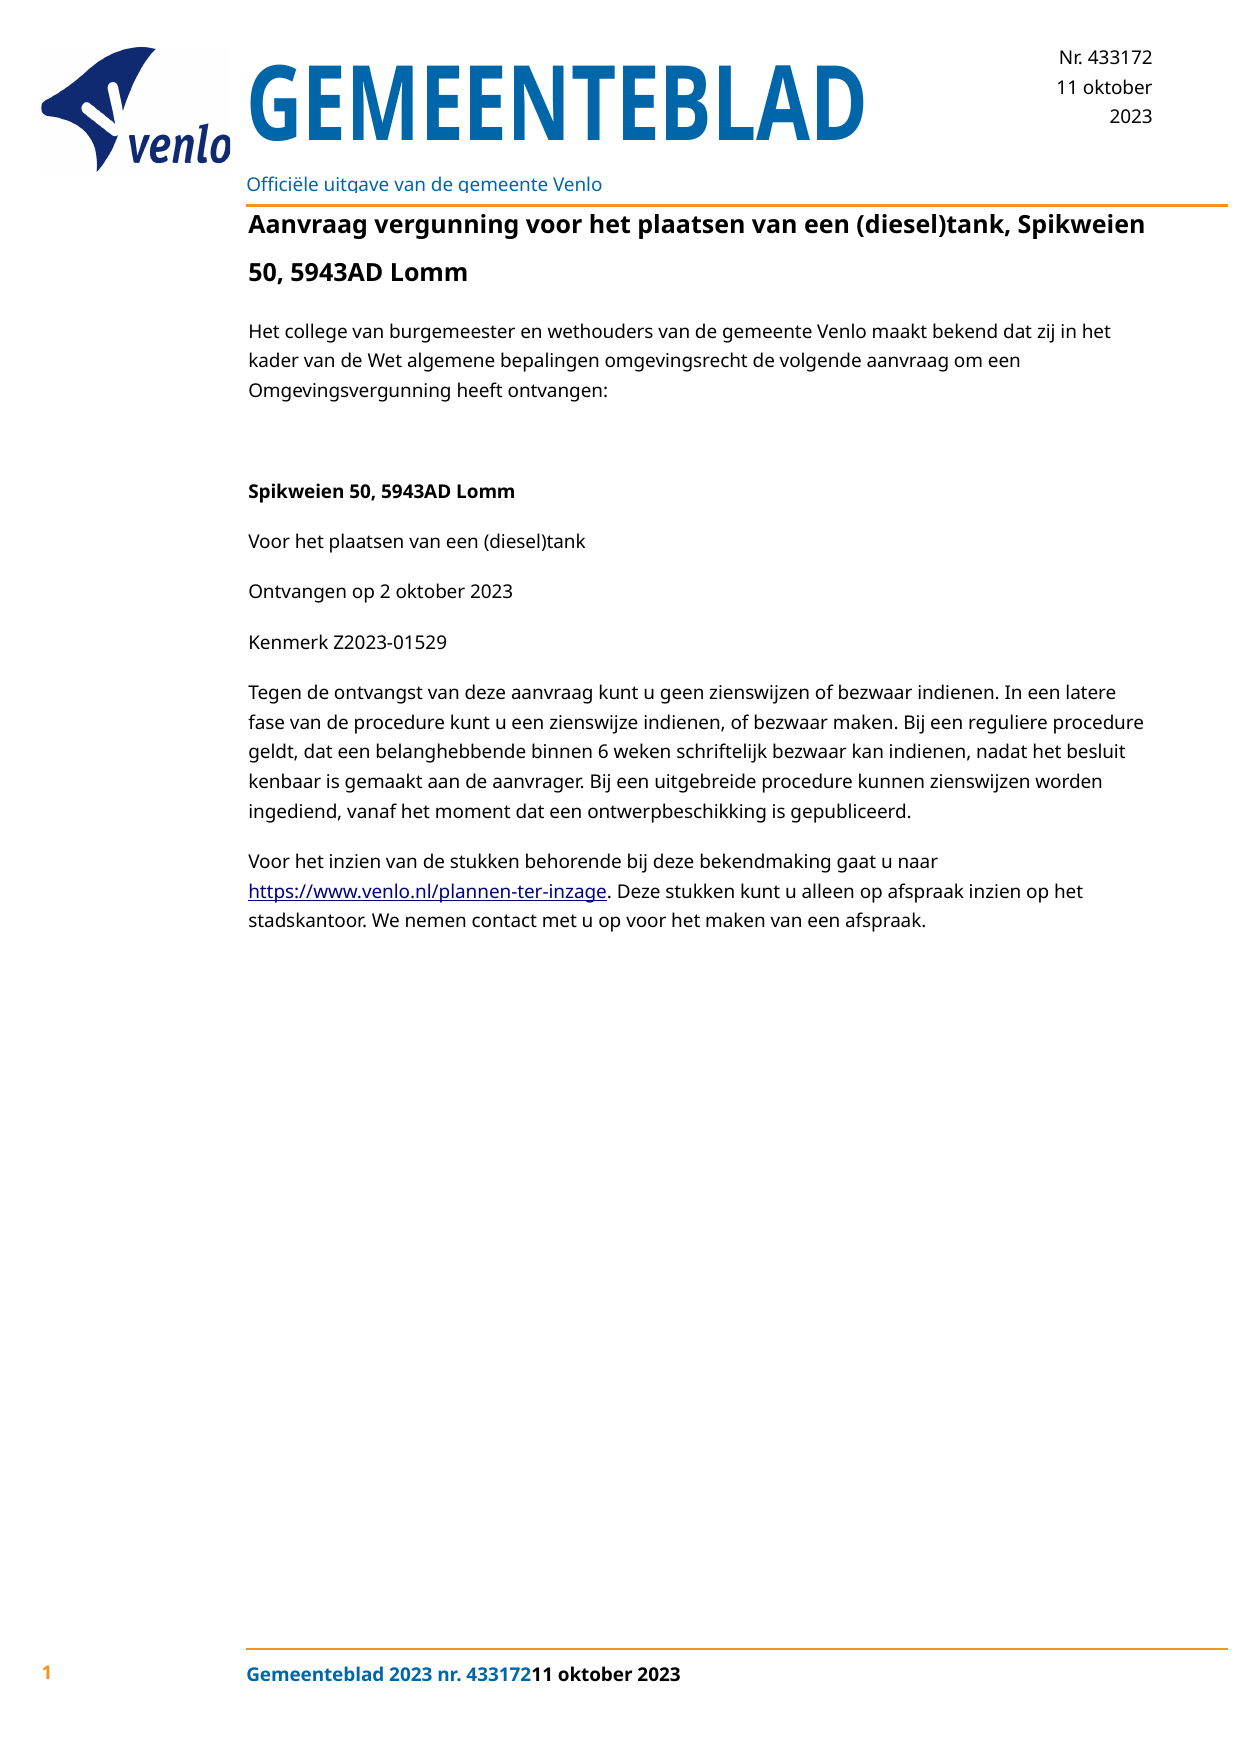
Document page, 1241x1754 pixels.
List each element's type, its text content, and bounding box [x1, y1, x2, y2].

picture [41, 47, 231, 172]
text Het college van burgemeester en wethouders van de gemeente Venlo maakt bekend dat zij in het kader van de Wet algemene bepalingen omgevingsrecht de volgende aanvraag om een Omgevingsvergunning heeft ontvangen: [248, 318, 1152, 403]
text Tegen de ontvangst van deze aanvraag kunt u geen zienswijzen of bezwaar indienen. In een latere fase van de procedure kunt u een zienswijze indienen, of bezwaar maken. Bij een reguliere procedure geldt, dat een belanghebbende binnen 6 weken schriftelijk bezwaar kan indienen, nadat het besluit kenbaar is gemaakt aan de aanvrager. Bij een uitgebreide procedure kunnen zienswijzen worden ingediend, vanaf het moment dat een ontwerpbeschikking is gepubliceerd. [248, 679, 1152, 824]
text Kenmerk Z2023-01529 [248, 629, 1152, 655]
text Aanvraag vergunning voor het plaatsen van een (diesel)tank, Spikweien 50, 5943AD Lomm [248, 207, 1152, 288]
text Spikweien 50, 5943AD Lomm [248, 478, 1152, 504]
text Voor het inzien van de stukken behorende bij deze bekendmaking gaat u naar https://www.venlo.nl/plannen-ter-inzage. Deze stukken kunt u alleen op afspraak inzien op het stadskantoor. We nemen contact met u op voor het maken van een afspraak. [248, 848, 1152, 933]
text Voor het plaatsen van een (diesel)tank [248, 528, 1152, 554]
text Ontvangen op 2 oktober 2023 [248, 579, 1152, 604]
